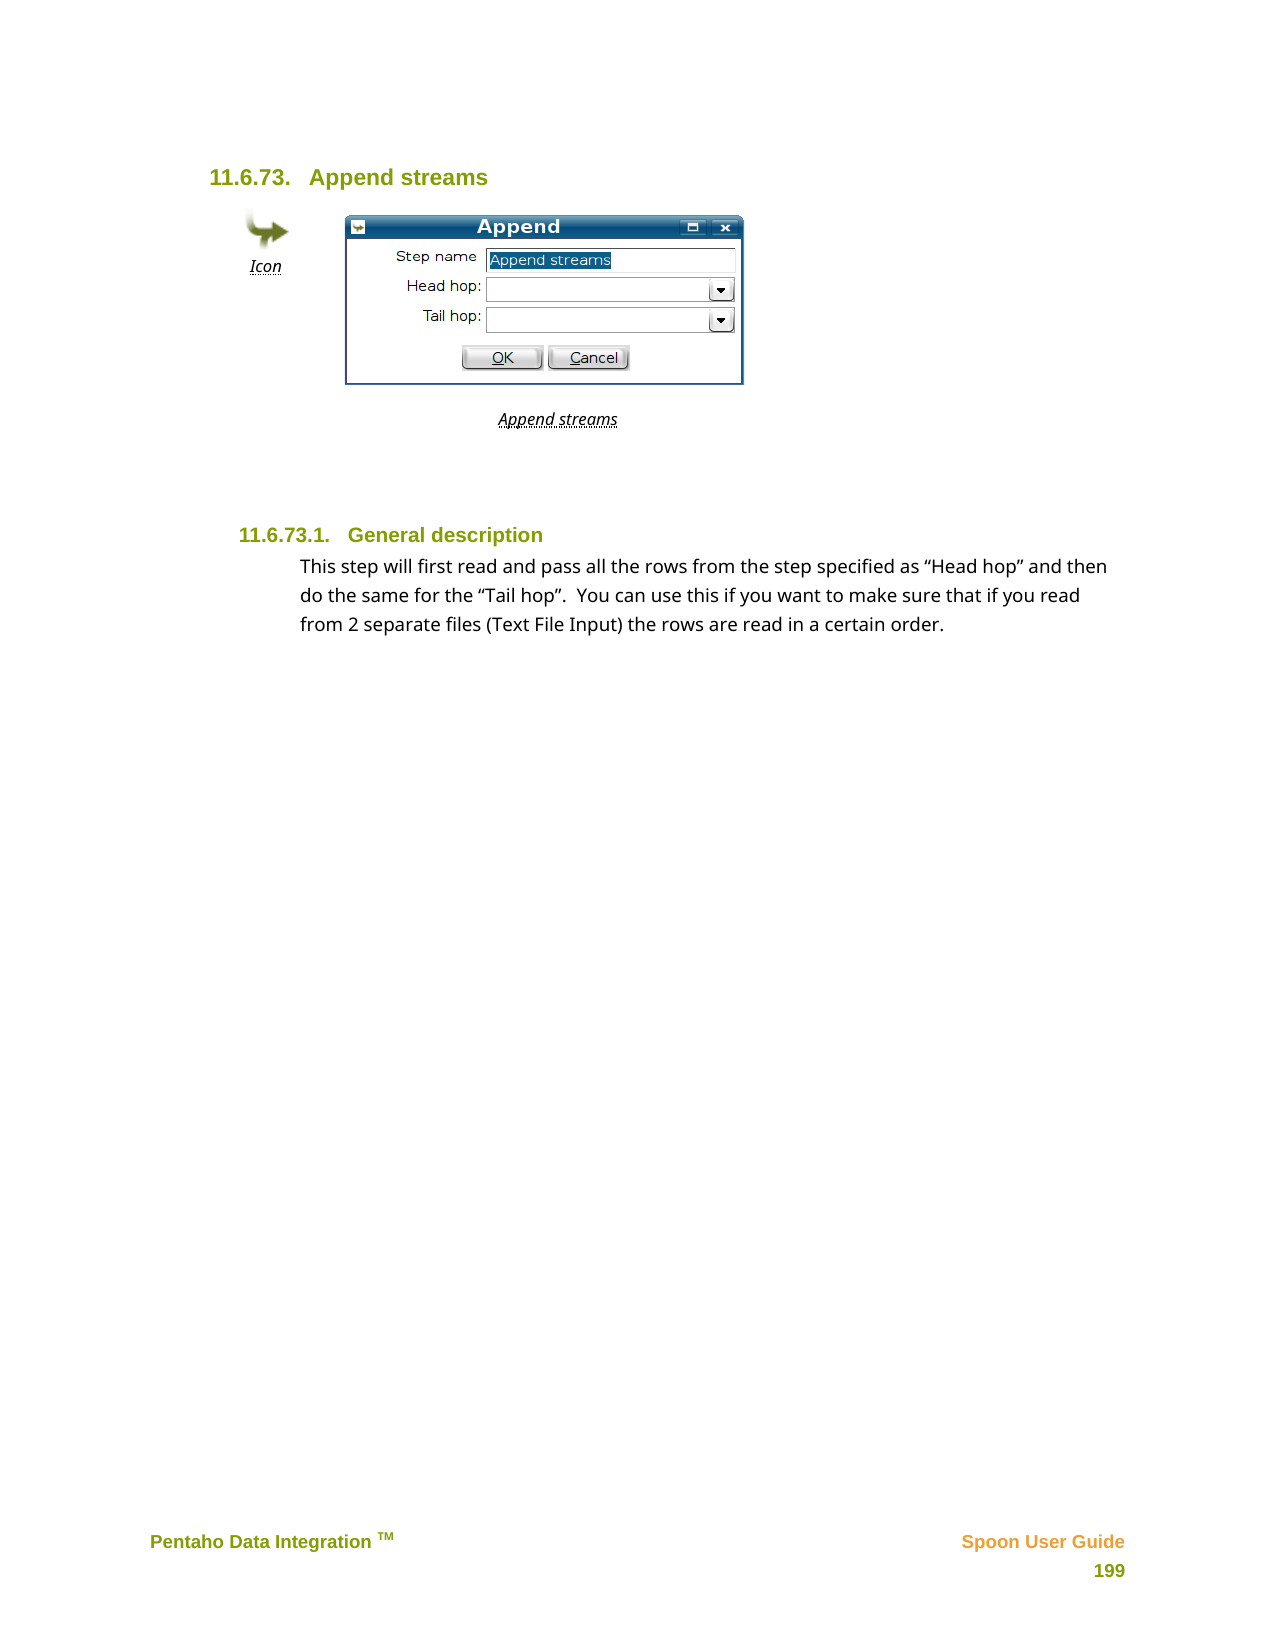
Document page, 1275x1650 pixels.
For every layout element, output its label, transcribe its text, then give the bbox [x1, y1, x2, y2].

subtitle General description [239, 515, 1125, 549]
picture [344, 215, 745, 385]
text Append streams [326, 407, 792, 430]
text This step will first read and pass all the rows from the step specified as “Head hop” and then do the same for the “Tail hop”. You can use this if you want to make sure that if you read from 2 separate files (Text File Input) the rows are read in a certain order. [300, 550, 1125, 638]
picture [347, 239, 741, 385]
picture [241, 205, 292, 255]
text Icon [241, 255, 292, 278]
subtitle Append streams [209, 157, 1125, 192]
